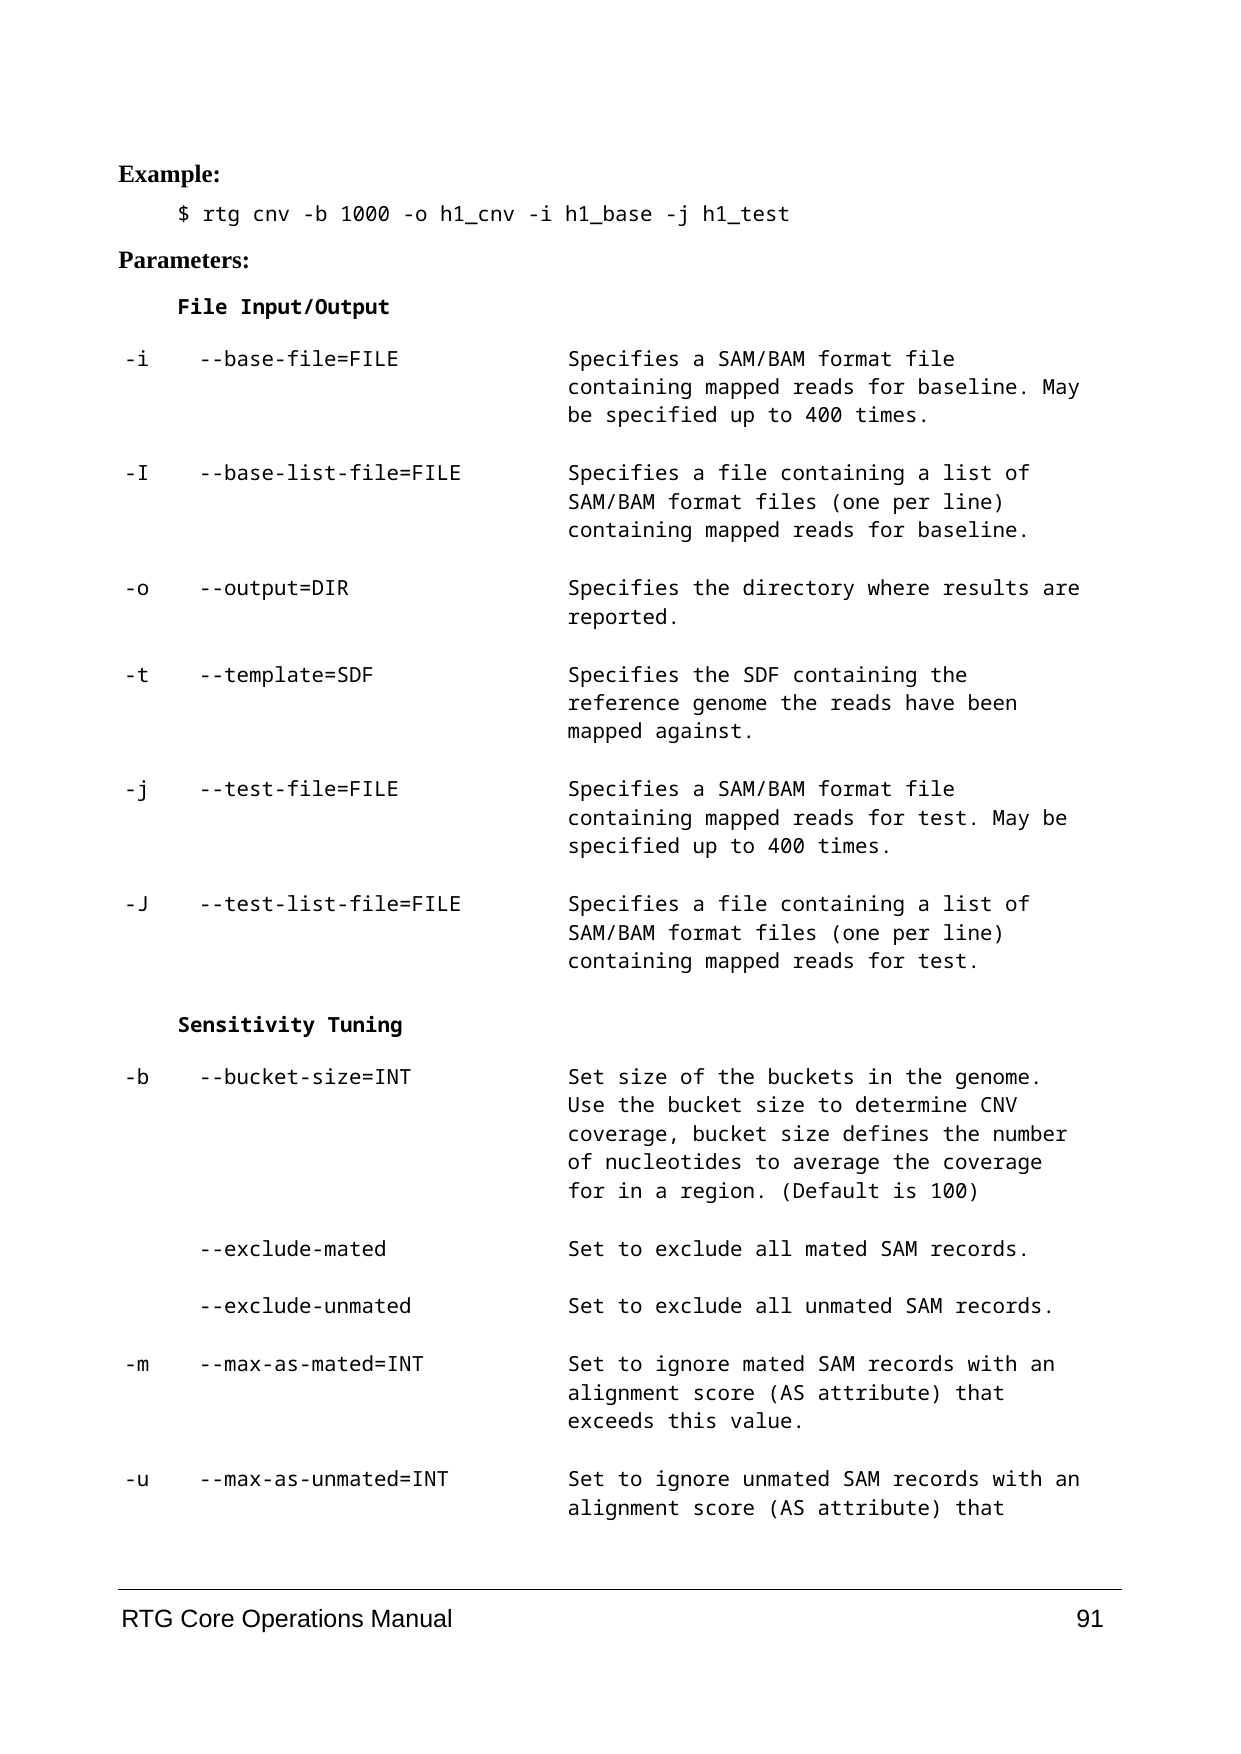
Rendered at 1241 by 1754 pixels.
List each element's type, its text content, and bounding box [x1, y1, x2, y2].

subtitle Example: [118, 159, 1122, 187]
text Sensitivity Tuning [177, 1010, 1122, 1038]
table_cell --exclude-unmated [193, 1280, 561, 1338]
table_header -i [118, 332, 193, 447]
table_cell --exclude-mated [193, 1222, 561, 1280]
table_cell -j [118, 763, 193, 877]
subtitle Parameters: [118, 245, 1122, 274]
table_cell Specifies a file containing a list of SAM/BAM format files (one per line) containing mapped reads for baseline. [561, 447, 1093, 562]
table_cell --base-list-file=FILE [193, 447, 561, 562]
table_header -b [118, 1050, 193, 1222]
table_cell -o [118, 562, 193, 648]
table_cell -m [118, 1338, 193, 1452]
table_cell -u [118, 1453, 193, 1521]
table_cell Specifies the SDF containing the reference genome the reads have been mapped against. [561, 648, 1093, 763]
table_cell --template=SDF [193, 648, 561, 763]
table_cell Specifies the directory where results are reported. [561, 562, 1093, 648]
table_cell --test-file=FILE [193, 763, 561, 877]
text $ rtg cnv -b 1000 -o h1_cnv -i h1_base -j h1_test [177, 199, 1122, 228]
table_cell [118, 1222, 193, 1280]
table_cell -I [118, 447, 193, 562]
table_cell Set to ignore mated SAM records with an alignment score (AS attribute) that exceeds this value. [561, 1338, 1093, 1452]
table_cell Specifies a SAM/BAM format file containing mapped reads for test. May be specified up to 400 times. [561, 763, 1093, 877]
table_cell Specifies a file containing a list of SAM/BAM format files (one per line) containing mapped reads for test. [561, 878, 1093, 992]
table_cell -J [118, 878, 193, 992]
table_cell -t [118, 648, 193, 763]
text File Input/Output [177, 292, 1122, 320]
table_header --base-file=FILE [193, 332, 561, 447]
table_header Specifies a SAM/BAM format file containing mapped reads for baseline. May be specified up to 400 times. [561, 332, 1093, 447]
table_cell --output=DIR [193, 562, 561, 648]
table_cell Set to exclude all mated SAM records. [561, 1222, 1093, 1280]
table_cell --max-as-unmated=INT [193, 1453, 561, 1521]
table_cell Set to exclude all unmated SAM records. [561, 1280, 1093, 1338]
table_header Set size of the buckets in the genome. Use the bucket size to determine CNV coverage, bucket size defines the number of nucleotides to average the coverage for in a region. (Default is 100) [561, 1050, 1093, 1222]
table_cell Set to ignore unmated SAM records with an alignment score (AS attribute) that [561, 1453, 1093, 1521]
table_cell --max-as-mated=INT [193, 1338, 561, 1452]
table_cell [118, 1280, 193, 1338]
table_header --bucket-size=INT [193, 1050, 561, 1222]
table_cell --test-list-file=FILE [193, 878, 561, 992]
